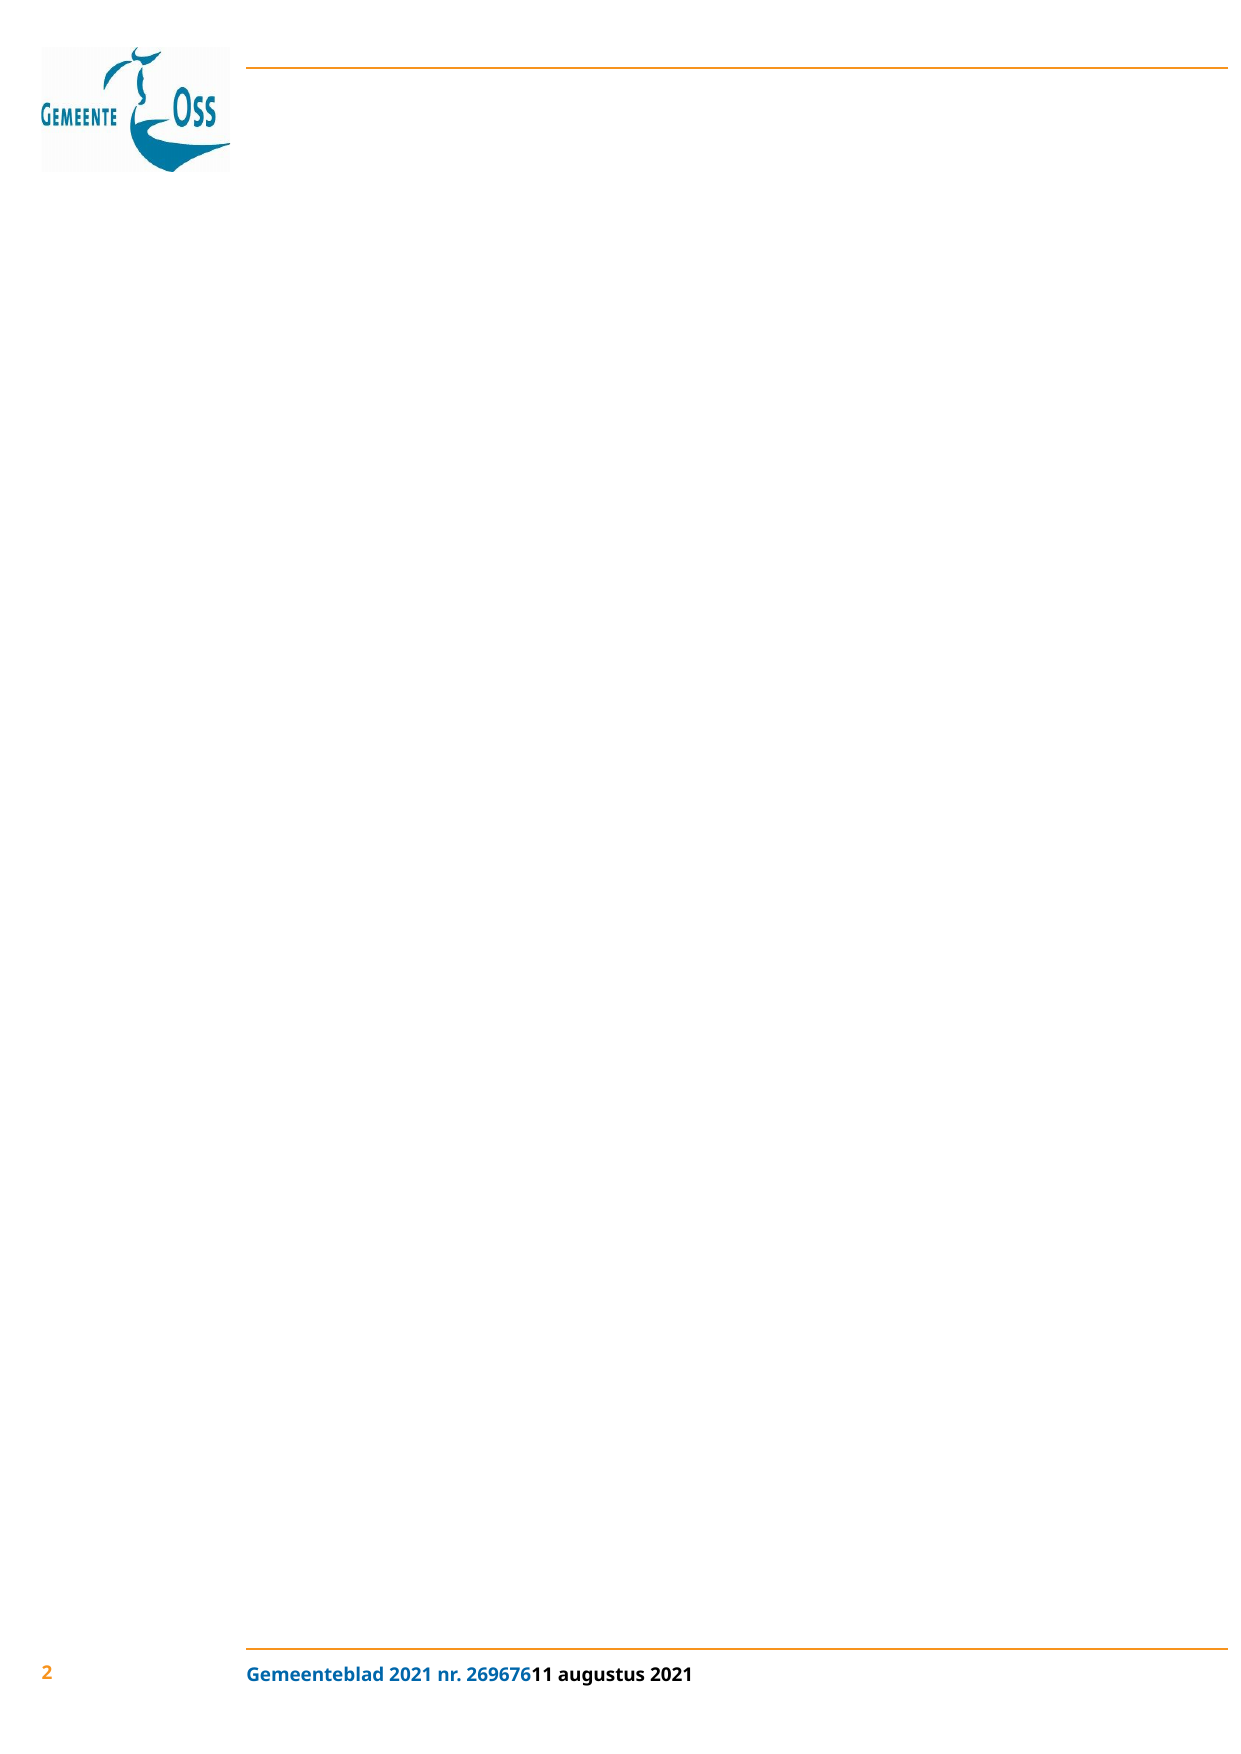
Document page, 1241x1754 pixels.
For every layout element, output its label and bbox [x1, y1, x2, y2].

picture [41, 47, 231, 172]
